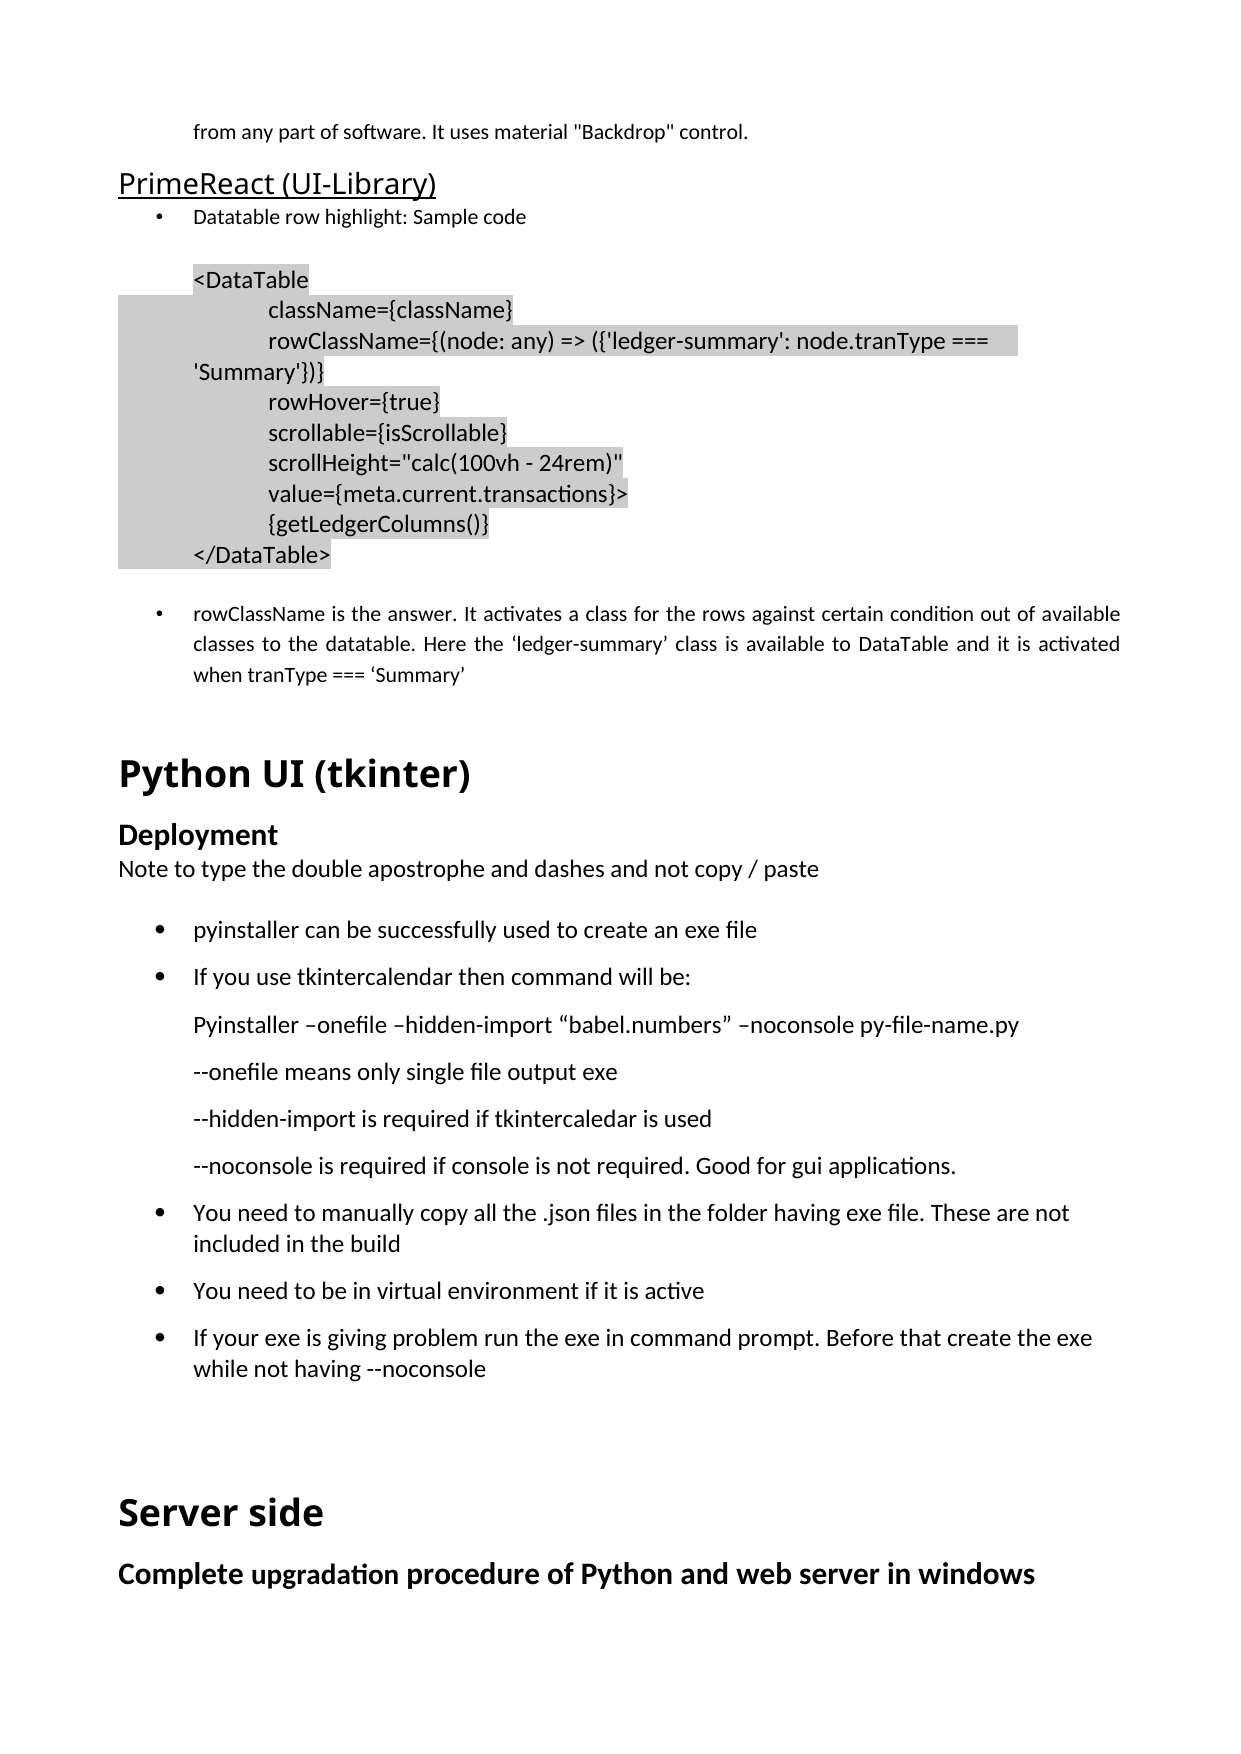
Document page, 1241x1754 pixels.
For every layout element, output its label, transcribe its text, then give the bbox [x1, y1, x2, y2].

text {getLedgerColumns()} [118, 508, 1122, 539]
list rowClassName is the answer. It activates a class for the rows against certain condition out of available classes to the datatable. Here the ‘ledger-summary’ class is available to DataTable and it is activated when tranType === ‘Summary’ [156, 600, 1122, 688]
text Note to type the double apostrophe and dashes and not copy / paste [118, 853, 1122, 884]
list You need to manually copy all the .json files in the folder having exe file. These are not included in the build [156, 1197, 1122, 1258]
text rowClassName={(node: any) => ({'ledger-summary': node.tranType === 'Summary'})} [118, 325, 1122, 386]
list --onefile means only single file output exe [193, 1056, 1122, 1086]
text value={meta.current.transactions}> [118, 478, 1122, 508]
text rowHover={true} [118, 386, 1122, 417]
text </DataTable> [118, 539, 1122, 569]
subtitle Python UI (tkinter) [118, 747, 1122, 798]
text <DataTable [118, 264, 1122, 295]
list from any part of software. It uses material "Backdrop" control. [156, 118, 1122, 145]
list If you use tkintercalendar then command will be: [156, 962, 1122, 992]
subtitle PrimeReact (UI-Library) [118, 163, 1122, 203]
list If your exe is giving problem run the exe in command prompt. Before that create the exe while not having --noconsole [156, 1322, 1122, 1383]
list pyinstaller can be successfully used to create an exe file [156, 914, 1122, 945]
list Pyinstaller –onefile –hidden-import “babel.numbers” –noconsole py-file-name.py [193, 1009, 1122, 1039]
subtitle Deployment [118, 815, 1122, 853]
subtitle Complete upgradation procedure of Python and web server in windows [118, 1554, 1122, 1592]
subtitle Server side [118, 1486, 1122, 1537]
list --noconsole is required if console is not required. Good for gui applications. [193, 1150, 1122, 1181]
list --hidden-import is required if tkintercaledar is used [193, 1103, 1122, 1134]
text scrollHeight="calc(100vh - 24rem)" [118, 447, 1122, 478]
text scrollable={isScrollable} [118, 417, 1122, 447]
list Datatable row highlight: Sample code [156, 203, 1122, 230]
list You need to be in virtual environment if it is active [156, 1275, 1122, 1306]
text className={className} [118, 295, 1122, 325]
